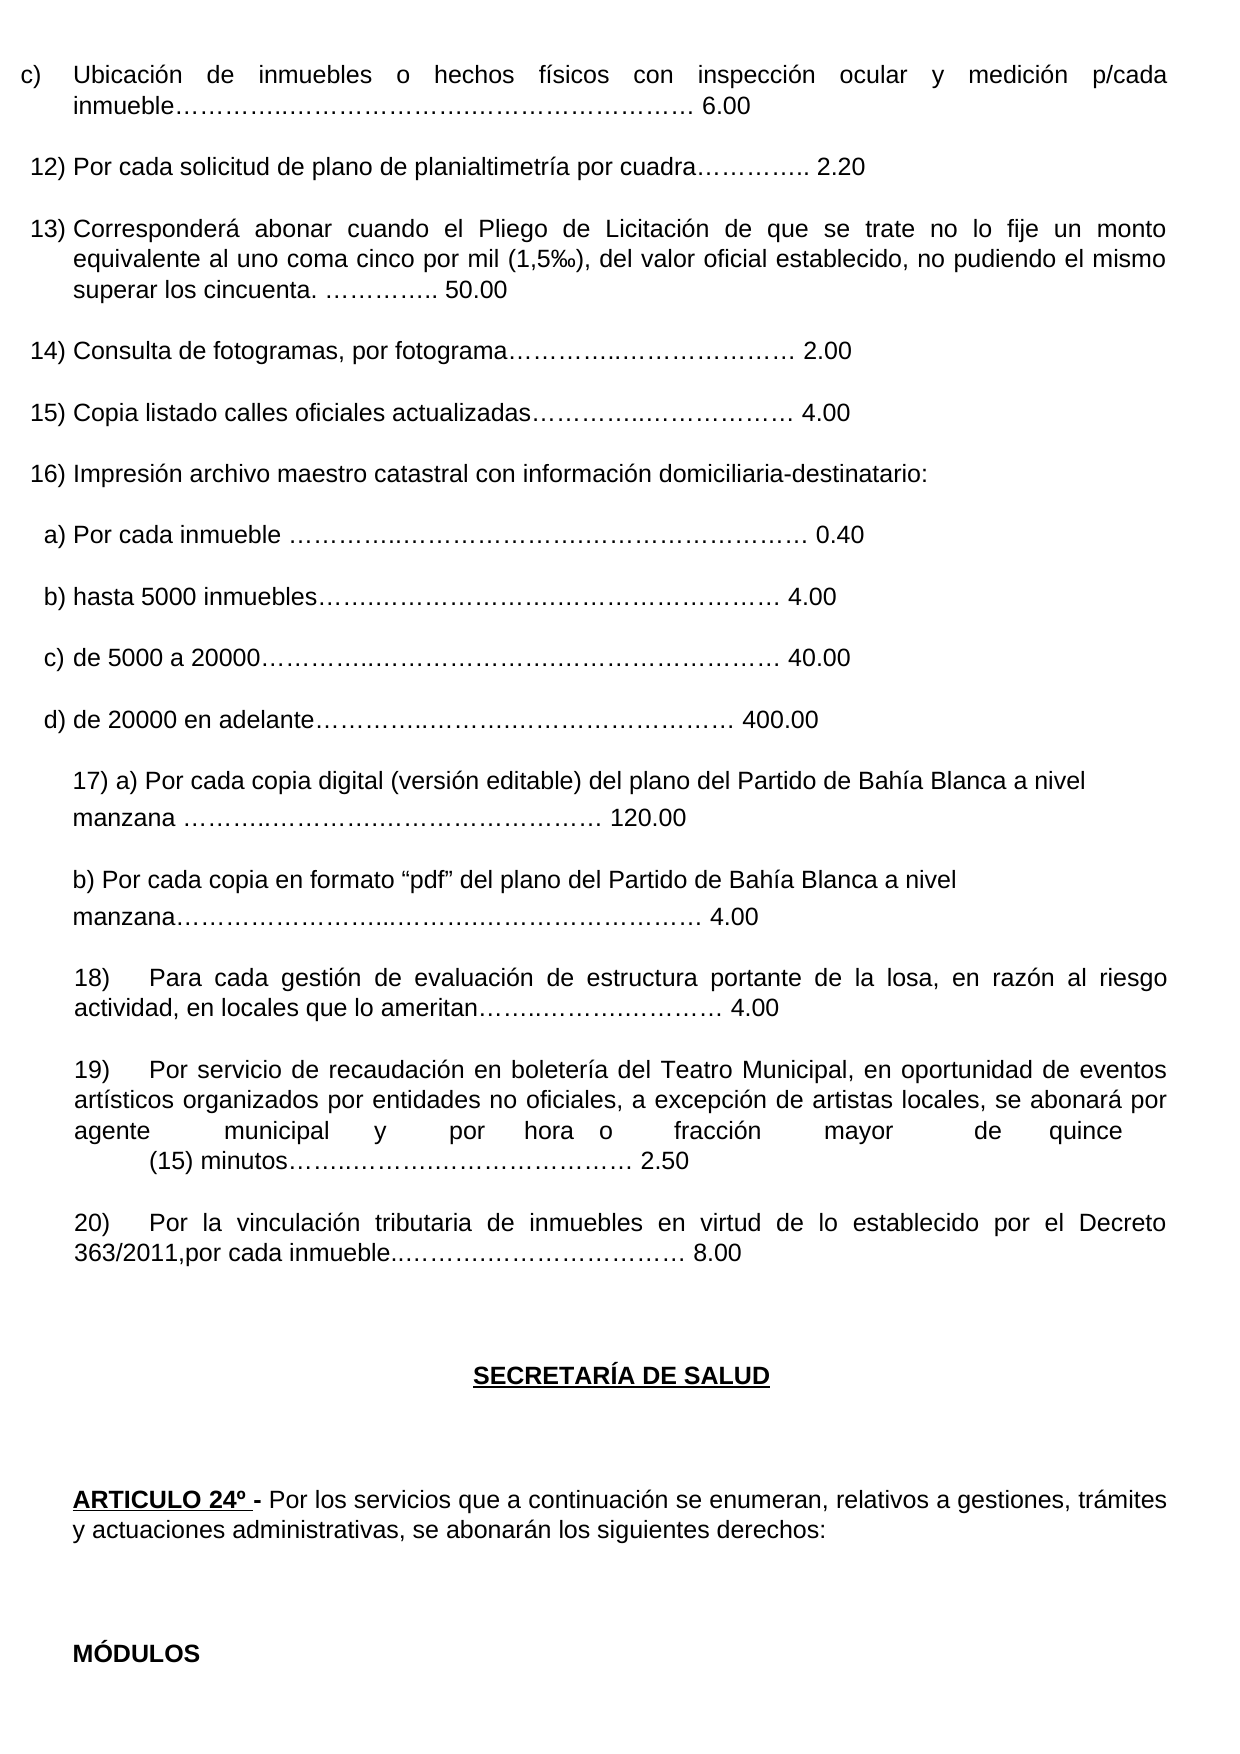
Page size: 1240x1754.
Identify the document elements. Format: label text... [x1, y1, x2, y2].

text manzana ………..………….……………………… 120.00 [72, 803, 1169, 832]
list Por servicio de recaudación en boletería del Teatro Municipal, en oportunidad de eventos artísticos organizados por entidades no oficiales, a excepción de artistas locales, se abonará por agente municipal y por hora o fracción mayor de quince (15) minutos……..……….…………………… 2.50 [74, 1055, 1169, 1175]
list Para cada gestión de evaluación de estructura portante de la losa, en razón al riesgo actividad, en locales que lo ameritan……..……….………… 4.00 [74, 963, 1169, 1022]
text MÓDULOS [72, 1638, 1169, 1667]
list Ubicación de inmuebles o hechos físicos con inspección ocular y medición p/cada inmueble…………..………………….……………………… 6.00 [20, 60, 1169, 119]
list de 20000 en adelante…………..……….……………………… 400.00 [44, 705, 1169, 733]
list de 5000 a 20000…………..………………….……………………… 40.00 [44, 643, 1169, 672]
text manzana……………………...……….……………………… 4.00 [72, 901, 1169, 930]
text 17) a) Por cada copia digital (versión editable) del plano del Partido de Bahía Blanca a nivel [72, 766, 1169, 795]
list hasta 5000 inmuebles…….………………….……………………… 4.00 [44, 582, 1169, 611]
list Impresión archivo maestro catastral con información domiciliaria-destinatario: [30, 459, 1169, 488]
list Copia listado calles oficiales actualizadas…………..……………… 4.00 [30, 397, 1169, 426]
list Por cada solicitud de plano de planialtimetría por cuadra………….. 2.20 [30, 152, 1169, 181]
list Corresponderá abonar cuando el Pliego de Licitación de que se trate no lo fije un monto equivalente al uno coma cinco por mil (1,5‰), del valor oficial establecido, no pudiendo el mismo superar los cincuenta. ………….. 50.00 [30, 214, 1169, 303]
text b) Por cada copia en formato “pdf” del plano del Partido de Bahía Blanca a nivel [72, 864, 1169, 893]
text ARTICULO 24º - Por los servicios que a continuación se enumeran, relativos a gestiones, trámites y actuaciones administrativas, se abonarán los siguientes derechos: [72, 1485, 1169, 1544]
list Consulta de fotogramas, por fotograma…………..………………… 2.00 [30, 336, 1169, 365]
list Por cada inmueble …………..………………….……………………… 0.40 [44, 520, 1169, 549]
list Por la vinculación tributaria de inmuebles en virtud de lo establecido por el Decreto 363/2011,por cada inmueble..……….…………………… 8.00 [74, 1207, 1169, 1267]
subtitle SECRETARÍA DE SALUD [172, 1361, 1071, 1390]
